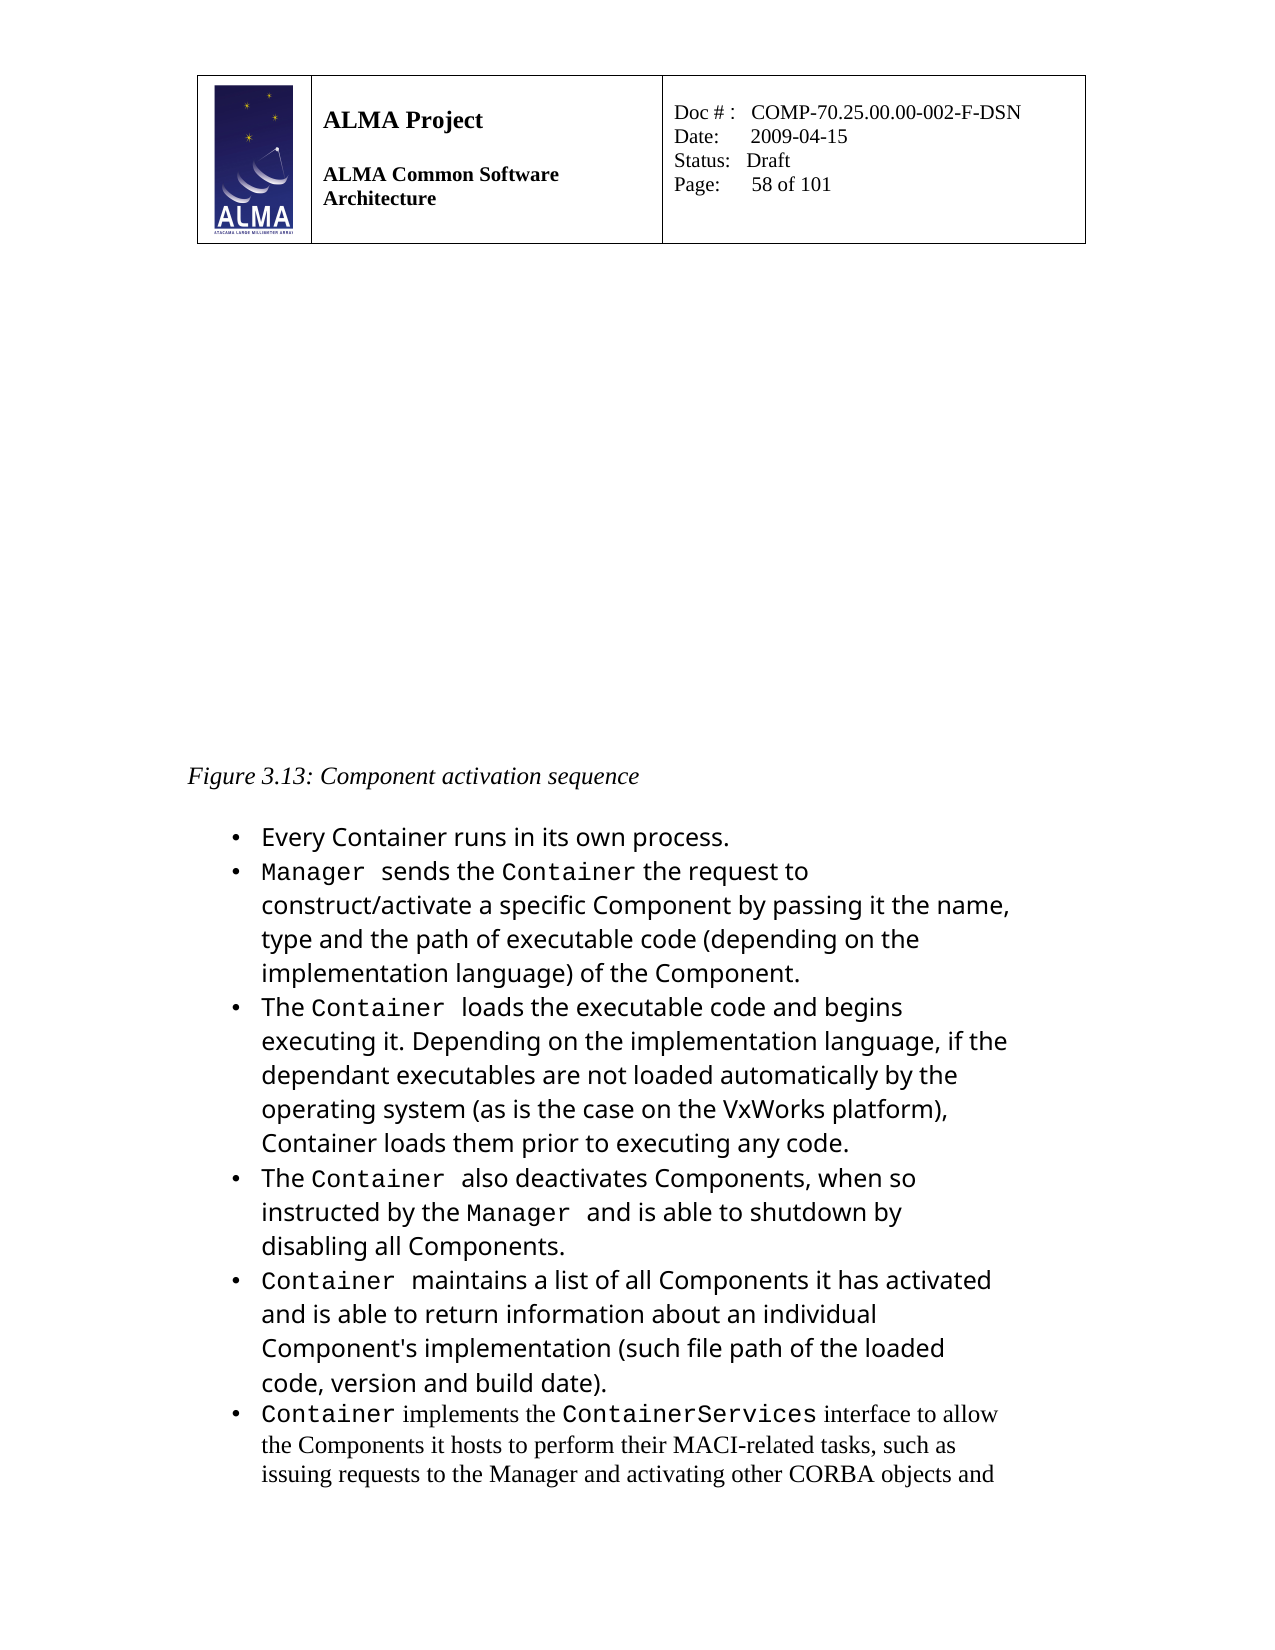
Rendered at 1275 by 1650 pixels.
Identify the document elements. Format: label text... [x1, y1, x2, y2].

list Container maintains a list of all Components it has activated and is able to return information about an individual Component's implementation (such file path of the loaded code, version and build date). [232, 1263, 1012, 1399]
list The Container also deactivates Components, when so instructed by the Manager and is able to shutdown by disabling all Components. [232, 1160, 1012, 1263]
list The Container loads the executable code and begins executing it. Depending on the implementation language, if the dependant executables are not loaded automatically by the operating system (as is the case on the VxWorks platform), Container loads them prior to executing any code. [232, 990, 1012, 1160]
text Figure 3.13: Component activation sequence [187, 273, 1012, 790]
picture [214, 85, 293, 235]
list Every Container runs in its own process. [232, 819, 1012, 853]
list Container implements the ContainerServices interface to allow the Components it hosts to perform their MACI-related tasks, such as issuing requests to the Manager and activating other CORBA objects and [232, 1399, 1012, 1488]
list Manager sends the Container the request to construct/activate a specific Component by passing it the name, type and the path of executable code (depending on the implementation language) of the Component. [232, 853, 1012, 990]
